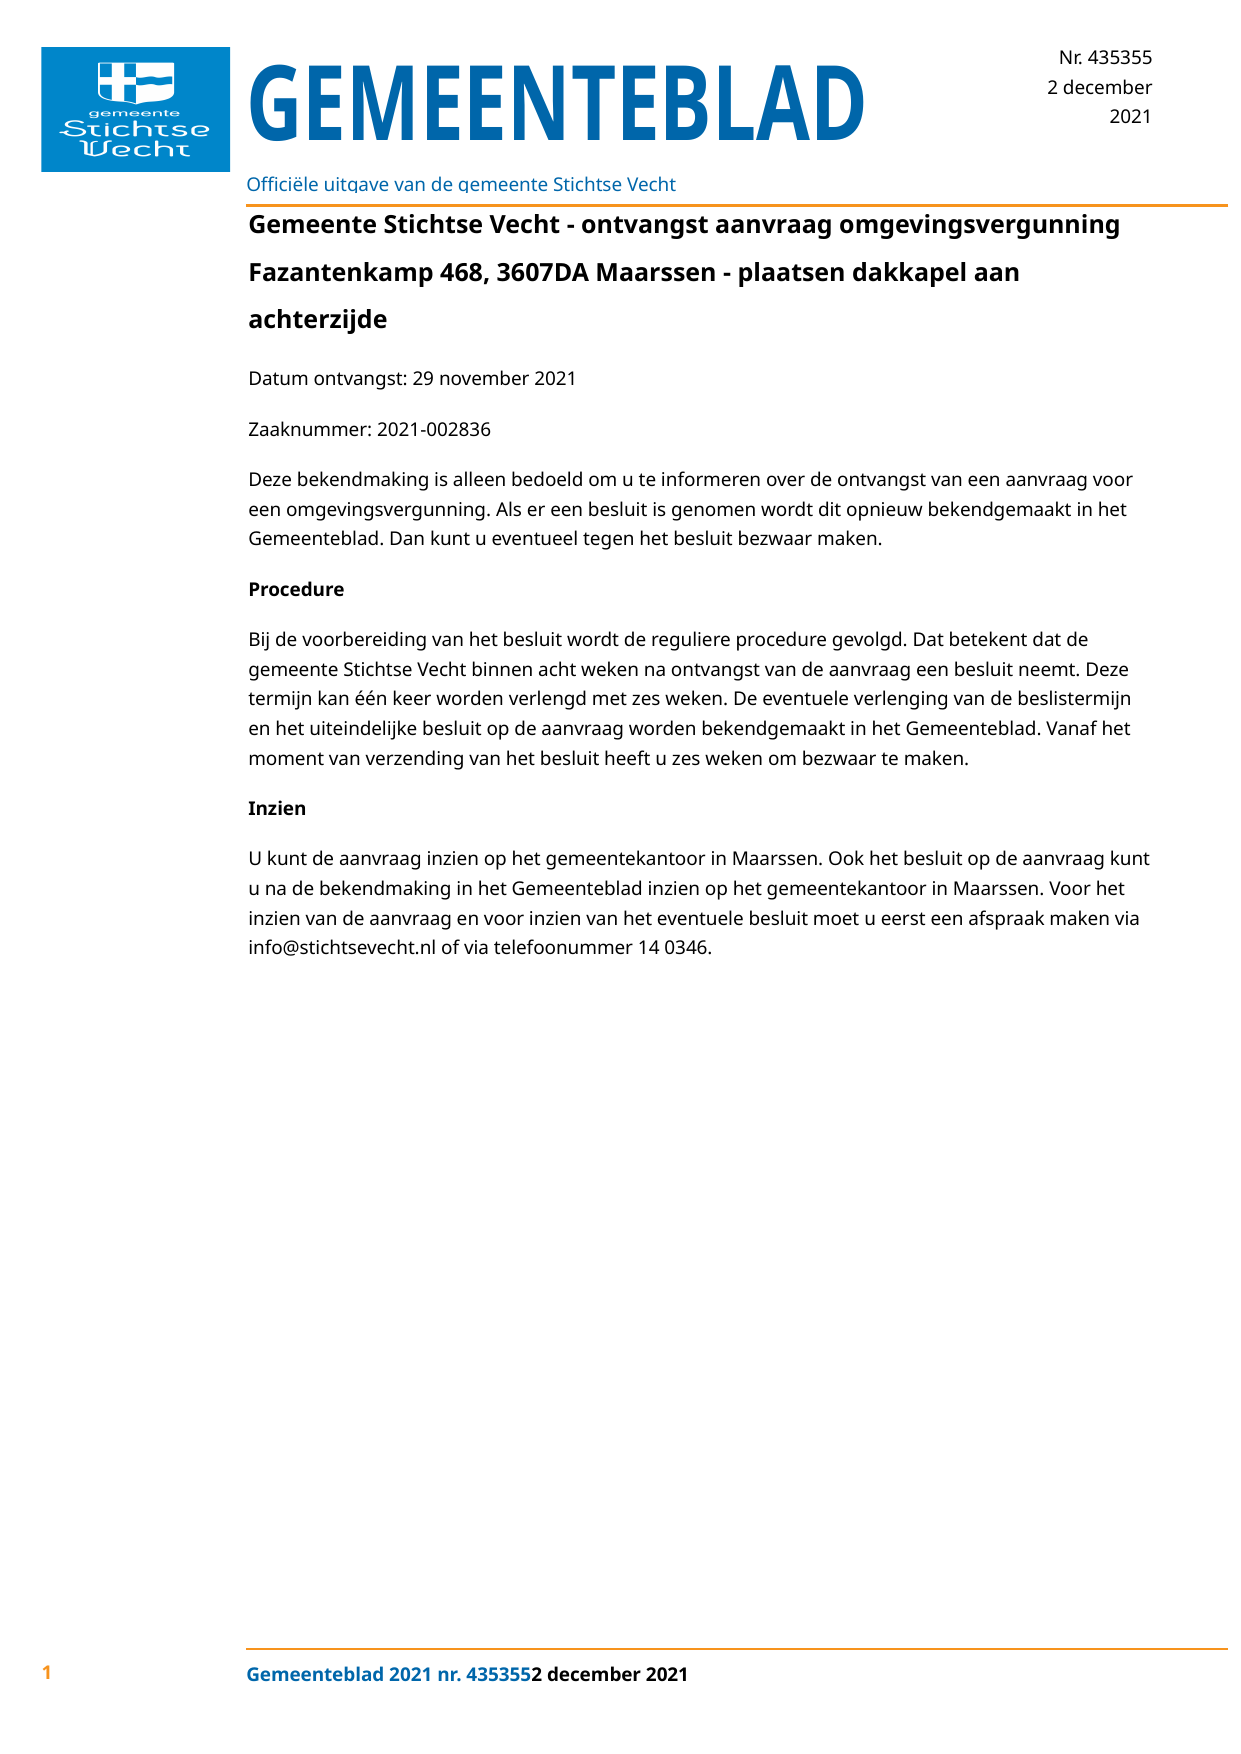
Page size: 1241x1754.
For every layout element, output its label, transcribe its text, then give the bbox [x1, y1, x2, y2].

text Bij de voorbereiding van het besluit wordt de reguliere procedure gevolgd. Dat betekent dat de gemeente Stichtse Vecht binnen acht weken na ontvangst van de aanvraag een besluit neemt. Deze termijn kan één keer worden verlengd met zes weken. De eventuele verlenging van de beslistermijn en het uiteindelijke besluit op de aanvraag worden bekendgemaakt in het Gemeenteblad. Vanaf het moment van verzending van het besluit heeft u zes weken om bezwaar te maken. [248, 626, 1152, 770]
text U kunt de aanvraag inzien op het gemeentekantoor in Maarssen. Ook het besluit op de aanvraag kunt u na de bekendmaking in het Gemeenteblad inzien op het gemeentekantoor in Maarssen. Voor het inzien van de aanvraag en voor inzien van het eventuele besluit moet u eerst een afspraak maken via info@stichtsevecht.nl of via telefoonummer 14 0346. [248, 846, 1152, 960]
picture [99, 63, 135, 101]
text Deze bekendmaking is alleen bedoeld om u te informeren over de ontvangst van een aanvraag voor een omgevingsvergunning. Als er een besluit is genomen wordt dit opnieuw bekendgemaakt in het Gemeenteblad. Dan kunt u eventueel tegen het besluit bezwaar maken. [248, 466, 1152, 551]
text Inzien [248, 795, 1152, 821]
text Zaaknummer: 2021-002836 [248, 416, 1152, 442]
text Procedure [248, 576, 1152, 602]
text Datum ontvangst: 29 november 2021 [248, 366, 1152, 391]
text Gemeente Stichtse Vecht - ontvangst aanvraag omgevingsvergunning Fazantenkamp 468, 3607DA Maarssen - plaatsen dakkapel aan achterzijde [248, 207, 1152, 336]
picture [137, 63, 174, 103]
